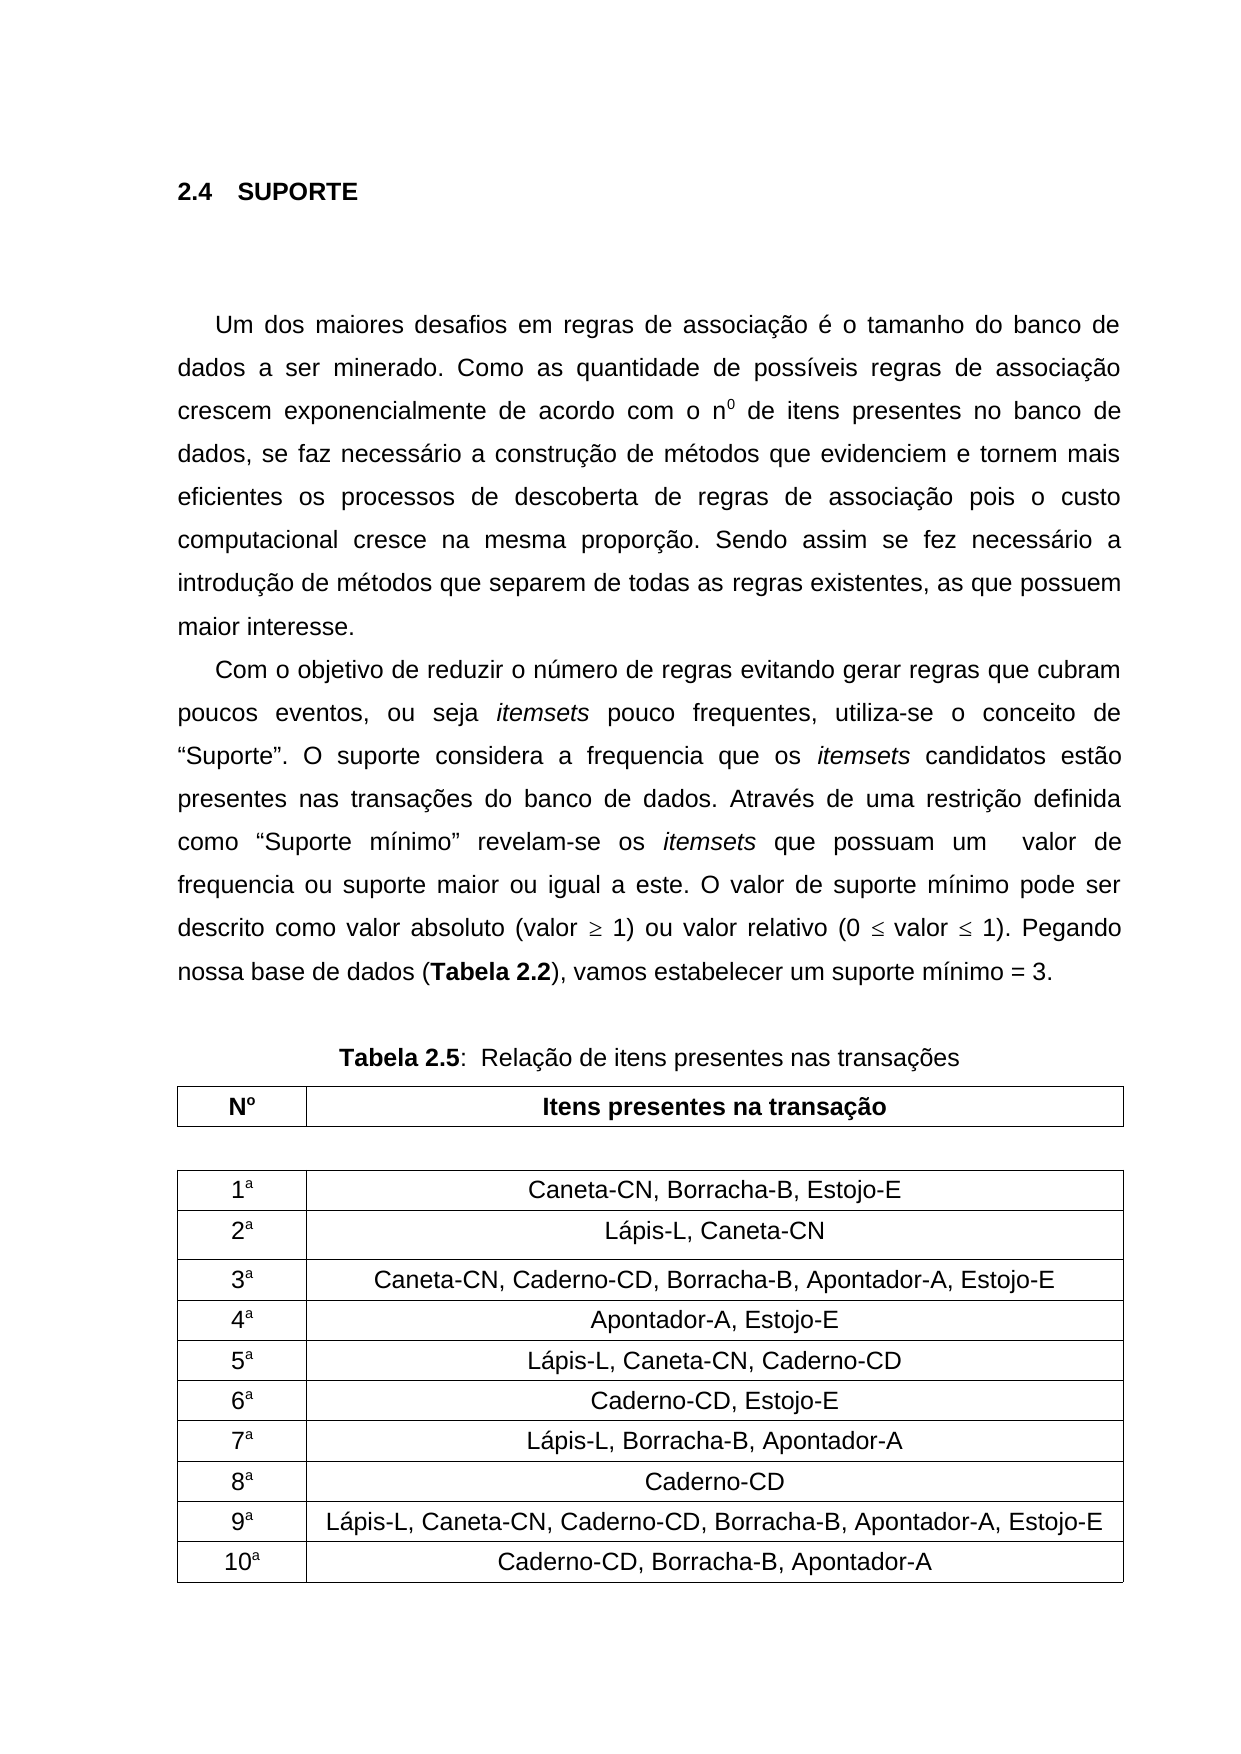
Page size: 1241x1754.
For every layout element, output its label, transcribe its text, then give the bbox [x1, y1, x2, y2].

table_cell 9a [178, 1502, 306, 1541]
table_cell 6a [178, 1381, 306, 1420]
table_cell 10a [178, 1542, 306, 1582]
table_cell Caderno-CD, Estojo-E [307, 1381, 1123, 1420]
table_cell 8a [178, 1462, 306, 1501]
table_cell Lápis-L, Caneta-CN, Caderno-CD [307, 1341, 1123, 1380]
table_cell Lápis-L, Caneta-CN [307, 1211, 1123, 1259]
table_cell 7a [178, 1421, 306, 1461]
table_header 1a [178, 1171, 306, 1210]
table_cell Caneta-CN, Caderno-CD, Borracha-B, Apontador-A, Estojo-E [307, 1260, 1123, 1299]
table_cell 4a [178, 1301, 306, 1340]
table_cell 2a [178, 1211, 306, 1259]
subtitle SUPORTE [177, 177, 1122, 206]
table_header Itens presentes na transação [307, 1087, 1123, 1126]
text Tabela 2.5: Relação de itens presentes nas transações [177, 1043, 1122, 1072]
table_cell Lápis-L, Borracha-B, Apontador-A [307, 1421, 1123, 1461]
table_cell Apontador-A, Estojo-E [307, 1301, 1123, 1340]
text Um dos maiores desafios em regras de associação é o tamanho do banco de dados a ser minerado. Como as quantidade de possíveis regras de associação crescem exponencialmente de acordo com o n0 de itens presentes no banco de dados, se faz necessário a construção de métodos que evidenciem e tornem mais eficientes os processos de descoberta de regras de associação pois o custo computacional cresce na mesma proporção. Sendo assim se fez necessário a introdução de métodos que separem de todas as regras existentes, as que possuem maior interesse. [177, 310, 1122, 640]
table_cell Caderno-CD, Borracha-B, Apontador-A [307, 1542, 1123, 1582]
text Com o objetivo de reduzir o número de regras evitando gerar regras que cubram poucos eventos, ou seja itemsets pouco frequentes, utiliza-se o conceito de “Suporte”. O suporte considera a frequencia que os itemsets candidatos estão presentes nas transações do banco de dados. Através de uma restrição definida como “Suporte mínimo” revelam-se os itemsets que possuam um valor de frequencia ou suporte maior ou igual a este. O valor de suporte mínimo pode ser descrito como valor absoluto (valor ≥ 1) ou valor relativo (0 ≤ valor ≤ 1). Pegando nossa base de dados (Tabela 2.2), vamos estabelecer um suporte mínimo = 3. [177, 655, 1122, 985]
table_cell Lápis-L, Caneta-CN, Caderno-CD, Borracha-B, Apontador-A, Estojo-E [307, 1502, 1123, 1541]
table_cell 3a [178, 1260, 306, 1299]
table_cell Caderno-CD [307, 1462, 1123, 1501]
table_cell 5a [178, 1341, 306, 1380]
table_header No [178, 1087, 306, 1126]
table_header Caneta-CN, Borracha-B, Estojo-E [307, 1171, 1123, 1210]
